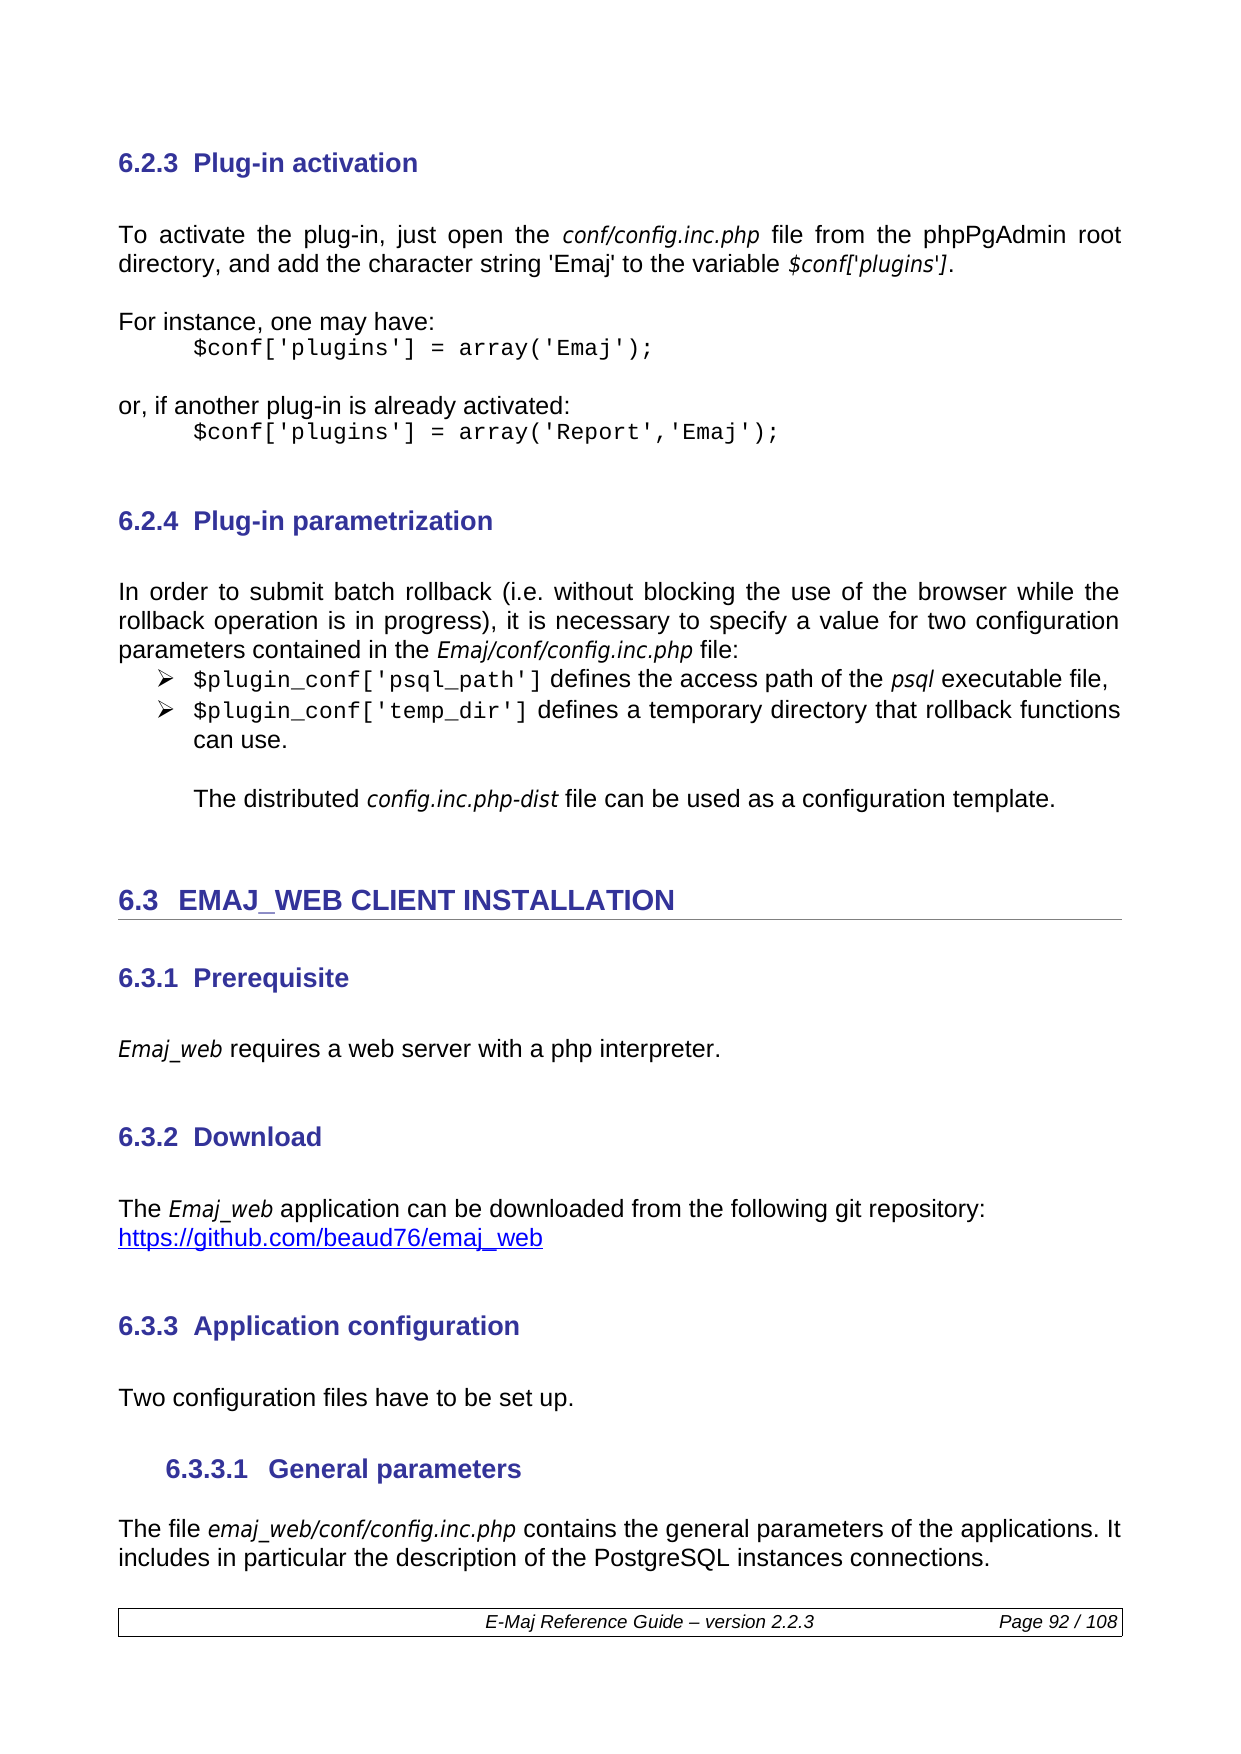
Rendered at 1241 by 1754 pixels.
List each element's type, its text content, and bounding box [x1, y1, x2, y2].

text https://github.com/beaud76/emaj_web [118, 1223, 1122, 1252]
text $conf['plugins'] = array('Report','Emaj'); [118, 420, 1122, 446]
text or, if another plug-in is already activated: [118, 391, 1122, 420]
list The distributed config.inc.php-dist file can be used as a configuration template. [156, 783, 1122, 813]
text In order to submit batch rollback (i.e. without blocking the use of the browser while the rollback operation is in progress), it is necessary to specify a value for two configuration parameters contained in the Emaj/conf/config.inc.php file: [118, 577, 1122, 664]
text Two configuration files have to be set up. [118, 1383, 1122, 1412]
text The file emaj_web/conf/config.inc.php contains the general parameters of the applications. It includes in particular the description of the PostgreSQL instances connections. [118, 1513, 1122, 1572]
subtitle Plug-in activation [118, 147, 1122, 178]
subtitle Application configuration [118, 1310, 1122, 1341]
text $conf['plugins'] = array('Emaj'); [118, 336, 1122, 362]
list $plugin_conf['temp_dir'] defines a temporary directory that rollback functions can use. [156, 695, 1122, 754]
subtitle General parameters [165, 1453, 1122, 1484]
text To activate the plug-in, just open the conf/config.inc.php file from the phpPgAdmin root directory, and add the character string 'Emaj' to the variable $conf['plugins']. [118, 220, 1122, 278]
subtitle Plug-in parametrization [118, 504, 1122, 535]
text For instance, one may have: [118, 307, 1122, 336]
list $plugin_conf['psql_path'] defines the access path of the psql executable file, [156, 664, 1122, 695]
text Emaj_web requires a web server with a php interpreter. [118, 1034, 1122, 1063]
subtitle Emaj_web client installation [118, 883, 1122, 919]
subtitle Prerequisite [118, 961, 1122, 992]
text The Emaj_web application can be downloaded from the following git repository: [118, 1194, 1122, 1223]
subtitle Download [118, 1121, 1122, 1152]
